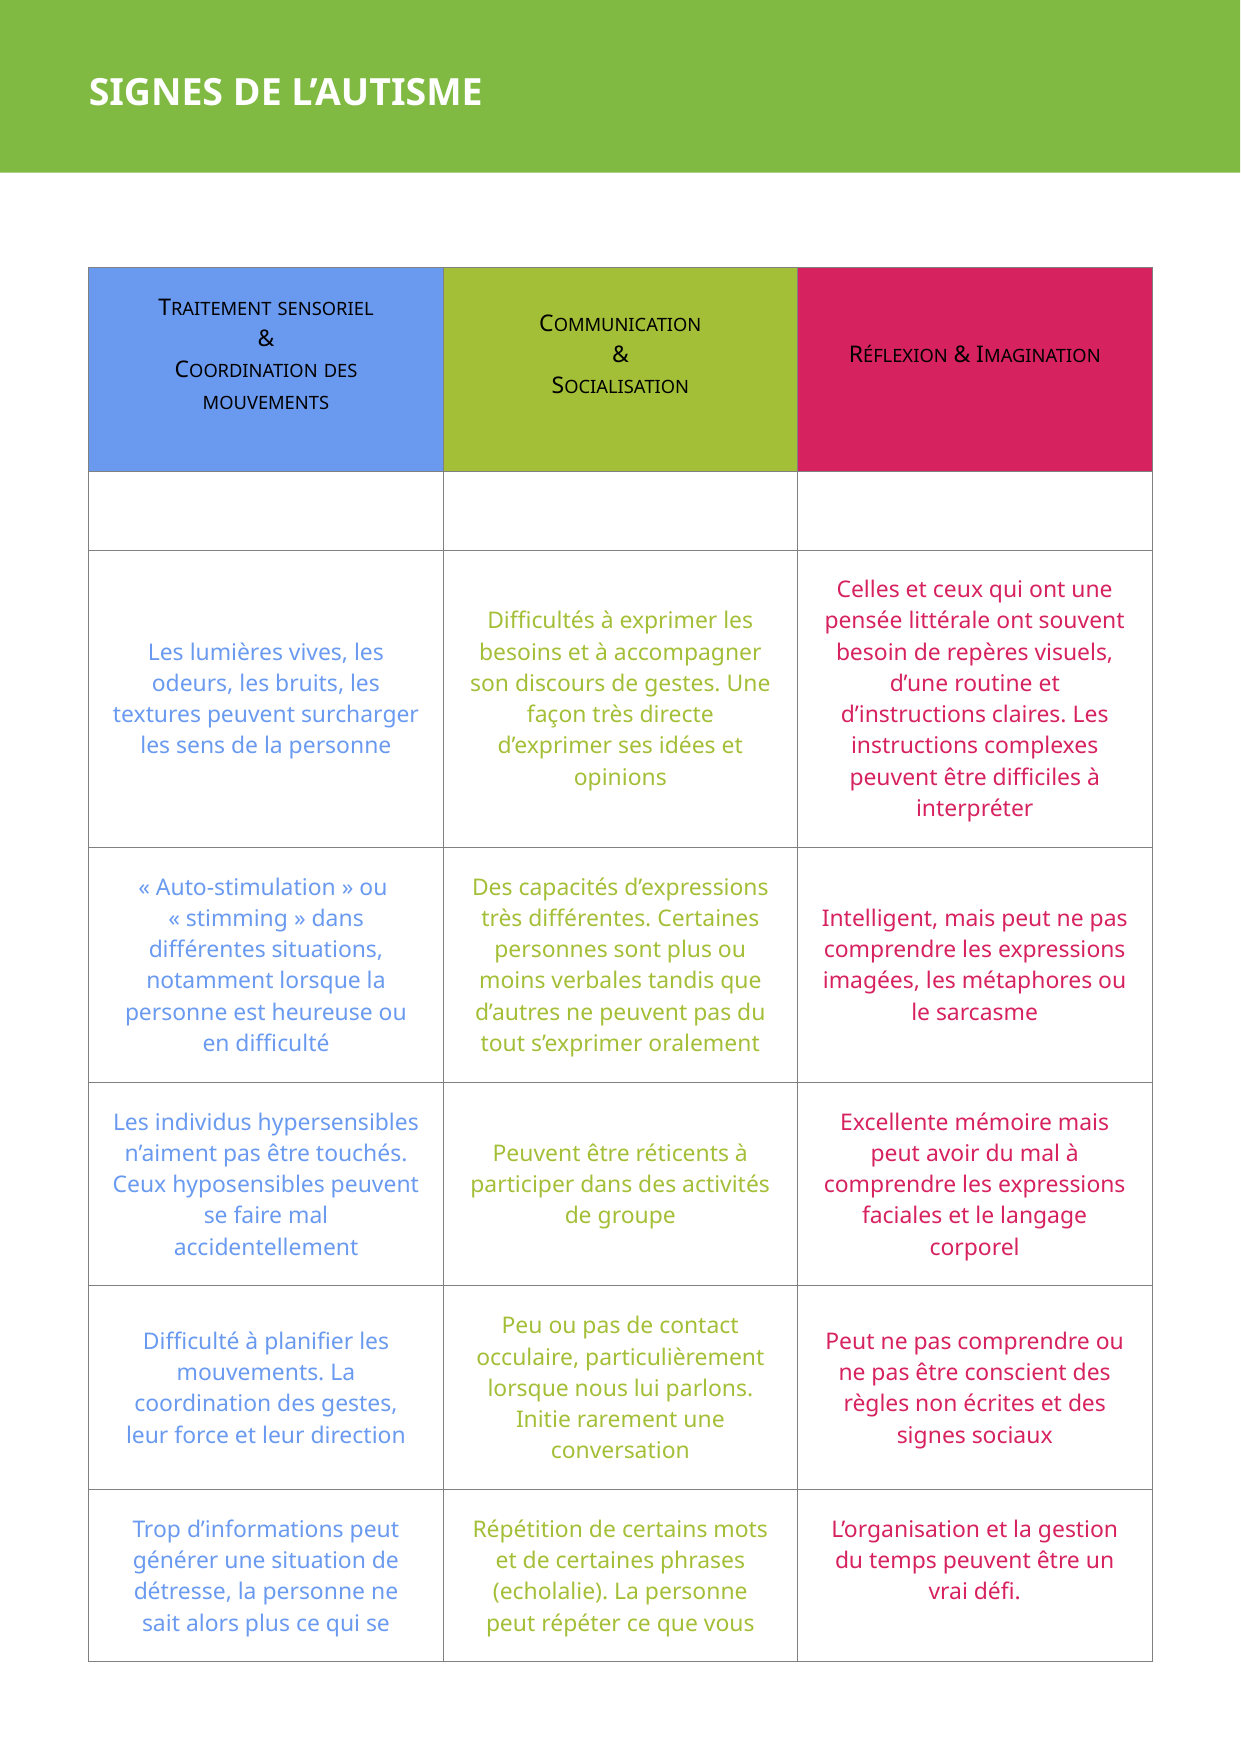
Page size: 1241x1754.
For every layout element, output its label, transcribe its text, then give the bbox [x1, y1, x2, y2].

table_cell « Auto-stimulation » ou « stimming » dans différentes situations, notamment lorsque la personne est heureuse ou en difficulté [89, 848, 443, 1082]
table_cell Peuvent être réticents à participer dans des activités de groupe [444, 1083, 797, 1285]
table_cell Répétition de certains mots et de certaines phrases (echolalie). La personne peut répéter ce que vous [444, 1490, 797, 1661]
table_cell Des capacités d’expressions très différentes. Certaines personnes sont plus ou moins verbales tandis que d’autres ne peuvent pas du tout s’exprimer oralement [444, 848, 797, 1082]
table_cell Les lumières vives, les odeurs, les bruits, les textures peuvent surcharger les sens de la personne [89, 551, 443, 847]
table_cell Peut ne pas comprendre ou ne pas être conscient des règles non écrites et des signes sociaux [798, 1286, 1152, 1489]
table_cell Difficulté à planifier les mouvements. La coordination des gestes, leur force et leur direction [89, 1286, 443, 1489]
table_header Communication & Socialisation [444, 268, 797, 471]
table_cell Les individus hypersensibles n’aiment pas être touchés. Ceux hyposensibles peuvent se faire mal accidentellement [89, 1083, 443, 1285]
table_cell Peu ou pas de contact occulaire, particulièrement lorsque nous lui parlons. Initie rarement une conversation [444, 1286, 797, 1489]
table_header Traitement sensoriel & Coordination des mouvements [89, 268, 443, 471]
table_header Réflexion & Imagination [798, 268, 1152, 471]
table_cell Trop d’informations peut générer une situation de détresse, la personne ne sait alors plus ce qui se [89, 1490, 443, 1661]
table_cell Excellente mémoire mais peut avoir du mal à comprendre les expressions faciales et le langage corporel [798, 1083, 1152, 1285]
table_cell Difficultés à exprimer les besoins et à accompagner son discours de gestes. Une façon très directe d’exprimer ses idées et opinions [444, 551, 797, 847]
table_cell [444, 472, 797, 549]
table_cell L’organisation et la gestion du temps peuvent être un vrai défi. [798, 1490, 1152, 1661]
table_cell Celles et ceux qui ont une pensée littérale ont souvent besoin de repères visuels, d’une routine et d’instructions claires. Les instructions complexes peuvent être difficiles à interpréter [798, 551, 1152, 847]
table_cell [798, 472, 1152, 549]
table_cell [89, 472, 443, 549]
table_cell Intelligent, mais peut ne pas comprendre les expressions imagées, les métaphores ou le sarcasme [798, 848, 1152, 1082]
